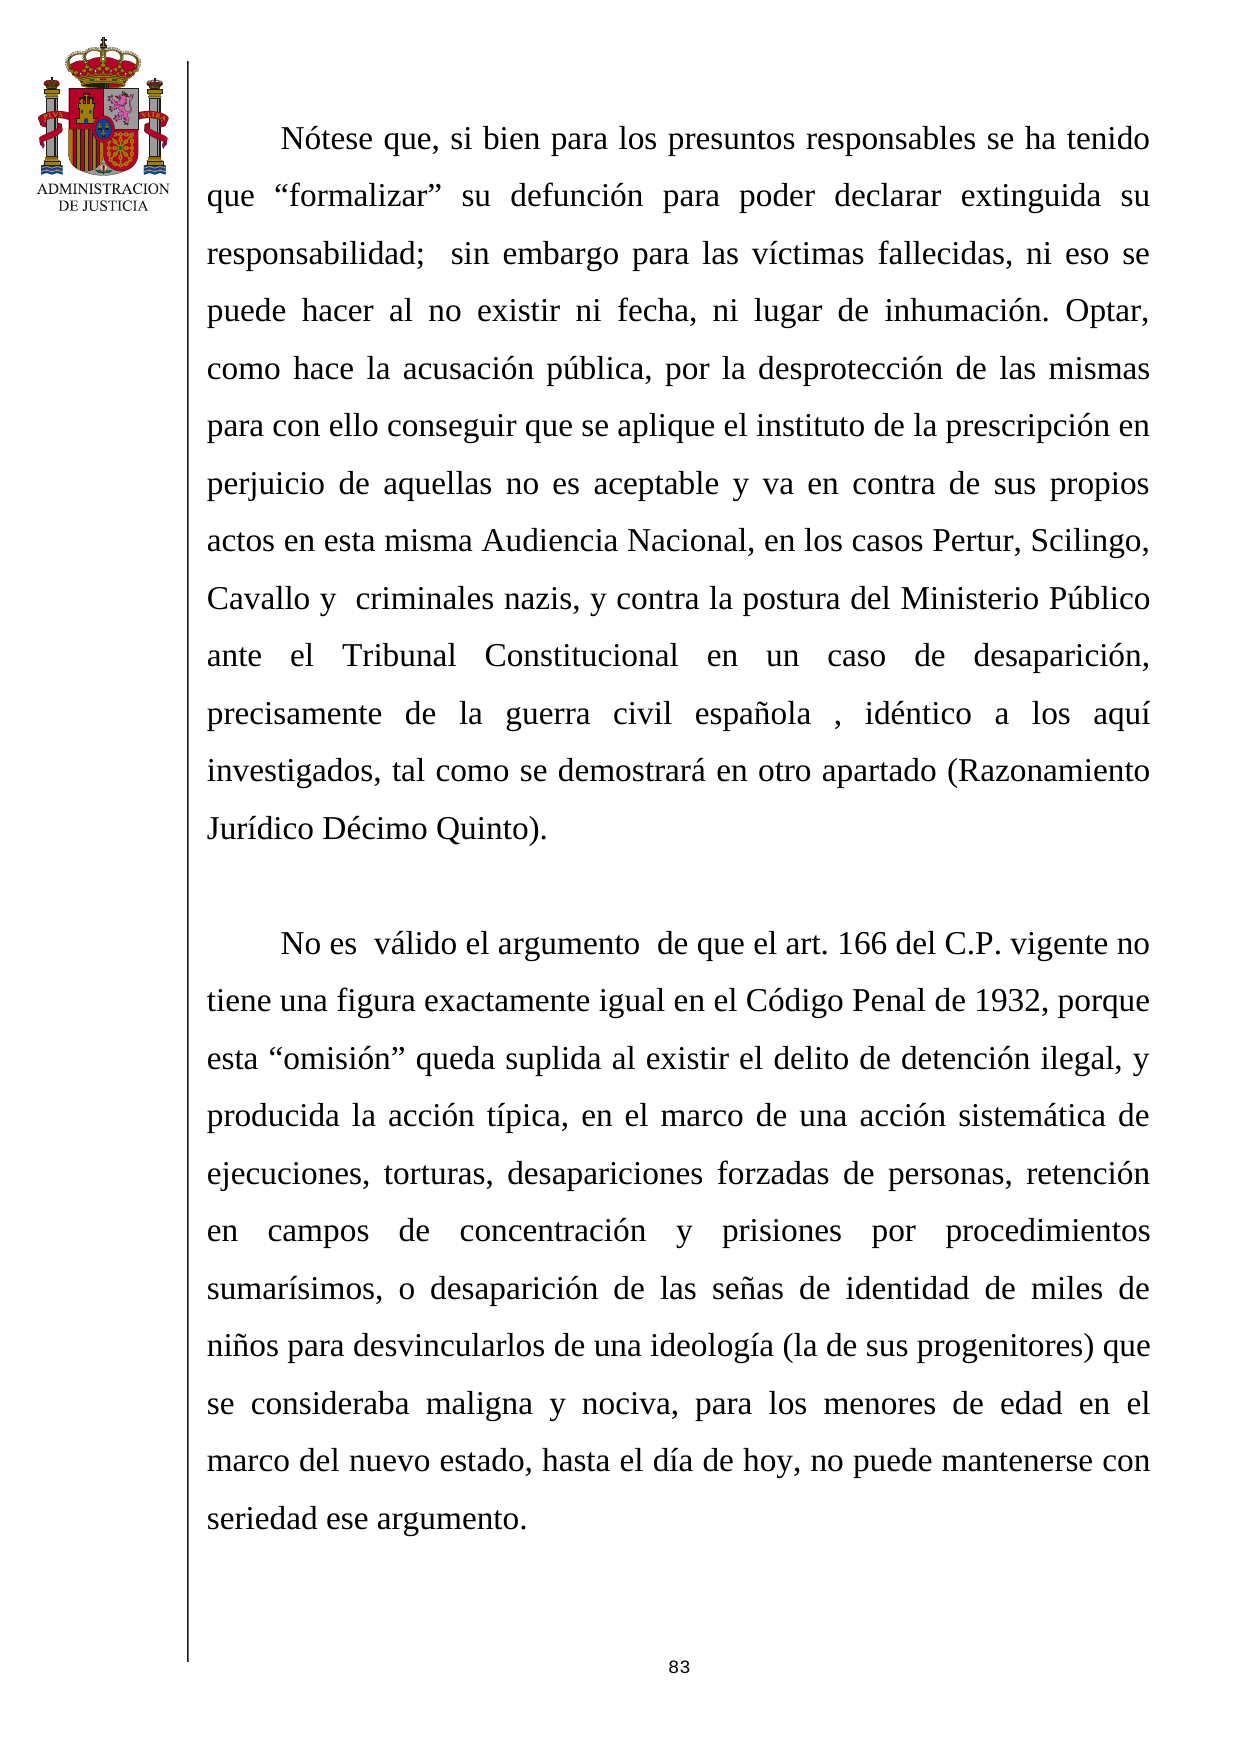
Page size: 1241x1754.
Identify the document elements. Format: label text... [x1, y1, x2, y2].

text No es válido el argumento de que el art. 166 del C.P. vigente no tiene una figura exactamente igual en el Código Penal de 1932, porque esta “omisión” queda suplida al existir el delito de detención ilegal, y producida la acción típica, en el marco de una acción sistemática de ejecuciones, torturas, desapariciones forzadas de personas, retención en campos de concentración y prisiones por procedimientos sumarísimos, o desaparición de las señas de identidad de miles de niños para desvincularlos de una ideología (la de sus progenitores) que se consideraba maligna y nociva, para los menores de edad en el marco del nuevo estado, hasta el día de hoy, no puede mantenerse con seriedad ese argumento. [207, 923, 1152, 1536]
text Nótese que, si bien para los presuntos responsables se ha tenido que “formalizar” su defunción para poder declarar extinguida su responsabilidad; sin embargo para las víctimas fallecidas, ni eso se puede hacer al no existir ni fecha, ni lugar de inhumación. Optar, como hace la acusación pública, por la desprotección de las mismas para con ello conseguir que se aplique el instituto de la prescripción en perjuicio de aquellas no es aceptable y va en contra de sus propios actos en esta misma Audiencia Nacional, en los casos Pertur, Scilingo, Cavallo y criminales nazis, y contra la postura del Ministerio Público ante el Tribunal Constitucional en un caso de desaparición, precisamente de la guerra civil española , idéntico a los aquí investigados, tal como se demostrará en otro apartado (Razonamiento Jurídico Décimo Quinto). [207, 118, 1152, 846]
